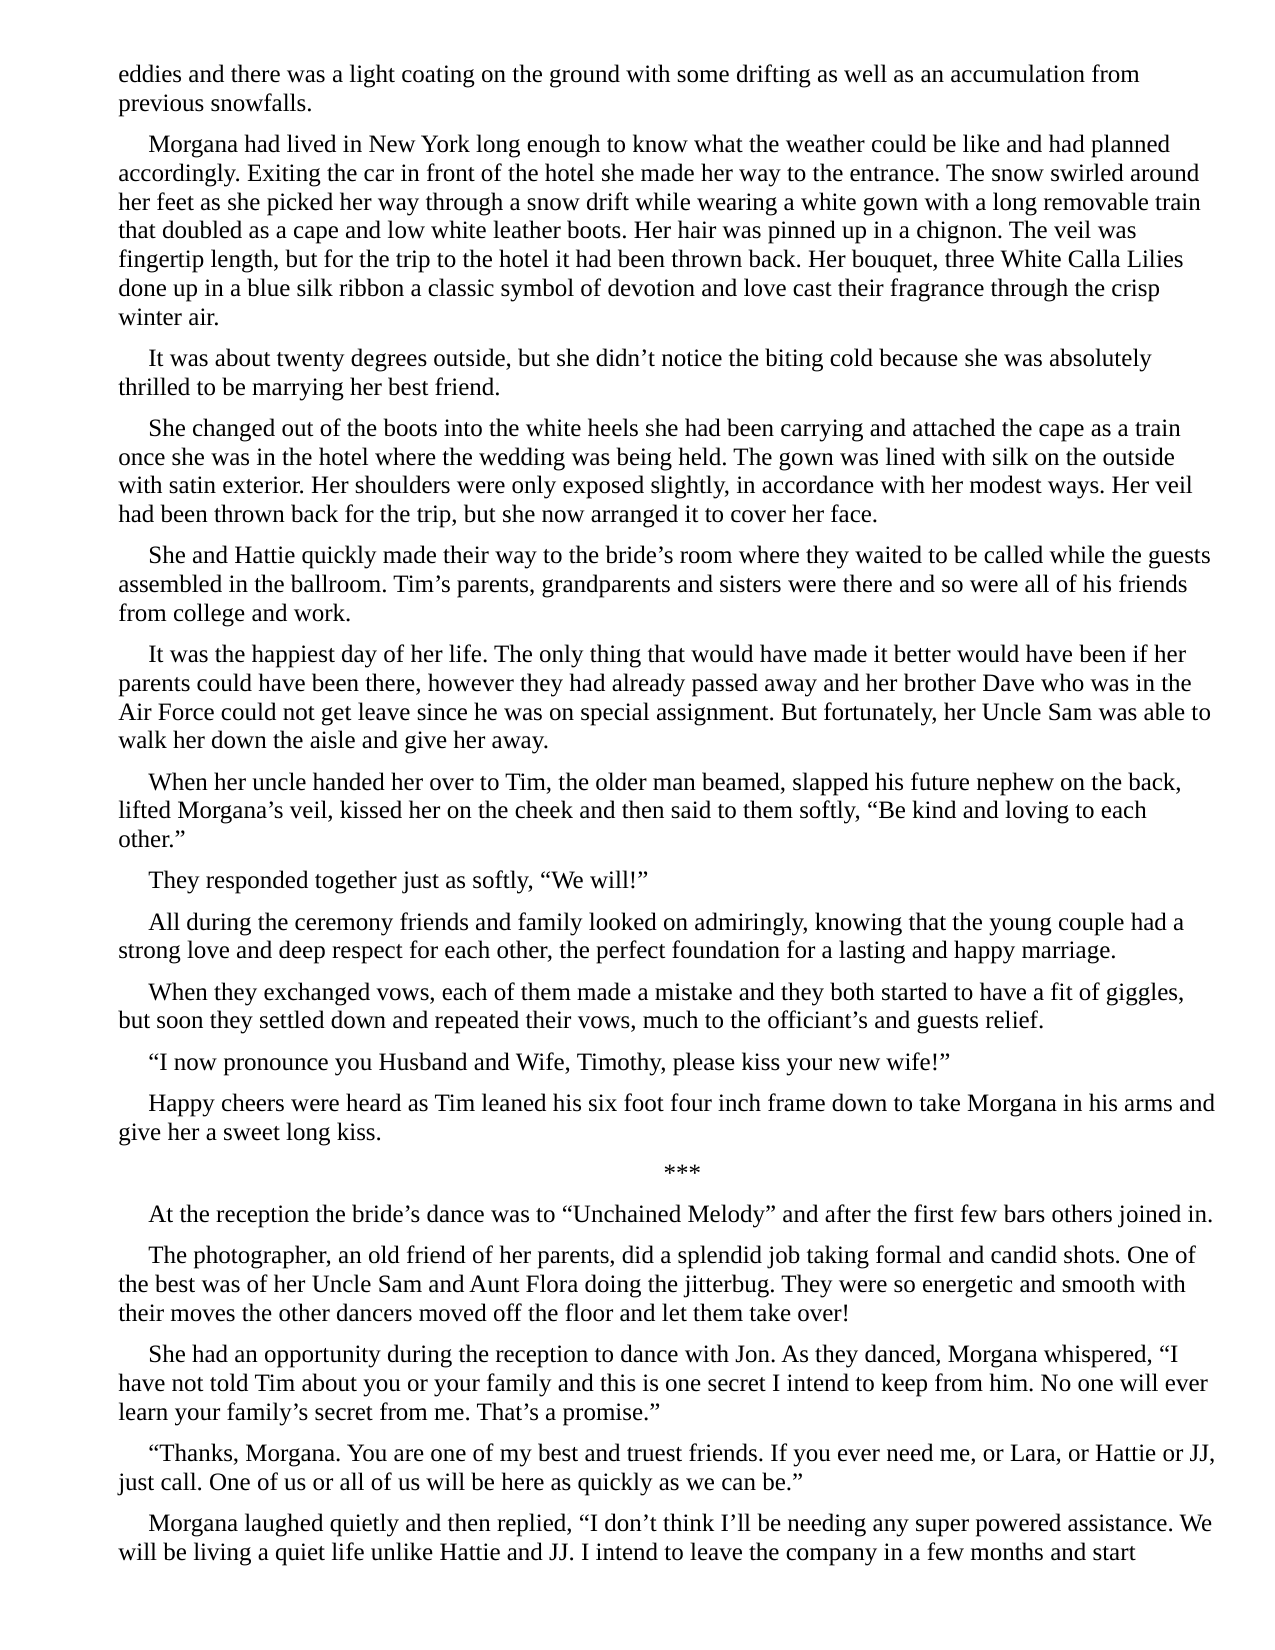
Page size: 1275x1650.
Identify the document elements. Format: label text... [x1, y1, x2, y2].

text When they exchanged vows, each of them made a mistake and they both started to have a fit of giggles, but soon they settled down and repeated their vows, much to the officiant’s and guests relief. [118, 977, 1216, 1034]
text It was about twenty degrees outside, but she didn’t notice the biting cold because she was absolutely thrilled to be marrying her best friend. [118, 343, 1216, 400]
text They responded together just as softly, “We will!” [118, 865, 1216, 894]
text Morgana had lived in New York long enough to know what the weather could be like and had planned accordingly. Exiting the car in front of the hotel she made her way to the entrance. The snow swirled around her feet as she picked her way through a snow drift while wearing a white gown with a long removable train that doubled as a cape and low white leather boots. Her hair was pinned up in a chignon. The veil was fingertip length, but for the trip to the hotel it had been thrown back. Her bouquet, three White Calla Lilies done up in a blue silk ribbon a classic symbol of devotion and love cast their fragrance through the crisp winter air. [118, 129, 1216, 330]
text She changed out of the boots into the white heels she had been carrying and attached the cape as a train once she was in the hotel where the wedding was being held. The gown was lined with silk on the outside with satin exterior. Her shoulders were only exposed slightly, in accordance with her modest ways. Her veil had been thrown back for the trip, but she now arranged it to cover her face. [118, 413, 1216, 528]
text She had an opportunity during the reception to dance with Jon. As they danced, Morgana whispered, “I have not told Tim about you or your family and this is one secret I intend to keep from him. No one will ever learn your family’s secret from me. That’s a promise.” [118, 1339, 1216, 1425]
text *** [118, 1158, 1216, 1187]
text All during the ceremony friends and family looked on admiringly, knowing that the young couple had a strong love and deep respect for each other, the perfect foundation for a lasting and happy marriage. [118, 907, 1216, 964]
text She and Hattie quickly made their way to the bride’s room where they waited to be called while the guests assembled in the ballroom. Tim’s parents, grandparents and sisters were there and so were all of his friends from college and work. [118, 540, 1216, 627]
text Happy cheers were heard as Tim leaned his six foot four inch frame down to take Morgana in his arms and give her a sweet long kiss. [118, 1088, 1216, 1145]
text “Thanks, Morgana. You are one of my best and truest friends. If you ever need me, or Lara, or Hattie or JJ, just call. One of us or all of us will be here as quickly as we can be.” [118, 1438, 1216, 1495]
text The photographer, an old friend of her parents, did a splendid job taking formal and candid shots. One of the best was of her Uncle Sam and Aunt Flora doing the jitterbug. They were so energetic and smooth with their moves the other dancers moved off the floor and let them take over! [118, 1240, 1216, 1327]
text Morgana laughed quietly and then replied, “I don’t think I’ll be needing any super powered assistance. We will be living a quiet life unlike Hattie and JJ. I intend to leave the company in a few months and start [118, 1508, 1216, 1565]
text It was the happiest day of her life. The only thing that would have made it better would have been if her parents could have been there, however they had already passed away and her brother Dave who was in the Air Force could not get leave since he was on special assignment. But fortunately, her Uncle Sam was able to walk her down the aisle and give her away. [118, 639, 1216, 754]
text “I now pronounce you Husband and Wife, Timothy, please kiss your new wife!” [118, 1047, 1216, 1075]
text eddies and there was a light coating on the ground with some drifting as well as an accumulation from previous snowfalls. [118, 59, 1216, 117]
text When her uncle handed her over to Tim, the older man beamed, slapped his future nephew on the back, lifted Morgana’s veil, kissed her on the cheek and then said to them softly, “Be kind and loving to each other.” [118, 767, 1216, 853]
text At the reception the bride’s dance was to “Unchained Melody” and after the first few bars others joined in. [118, 1199, 1216, 1228]
